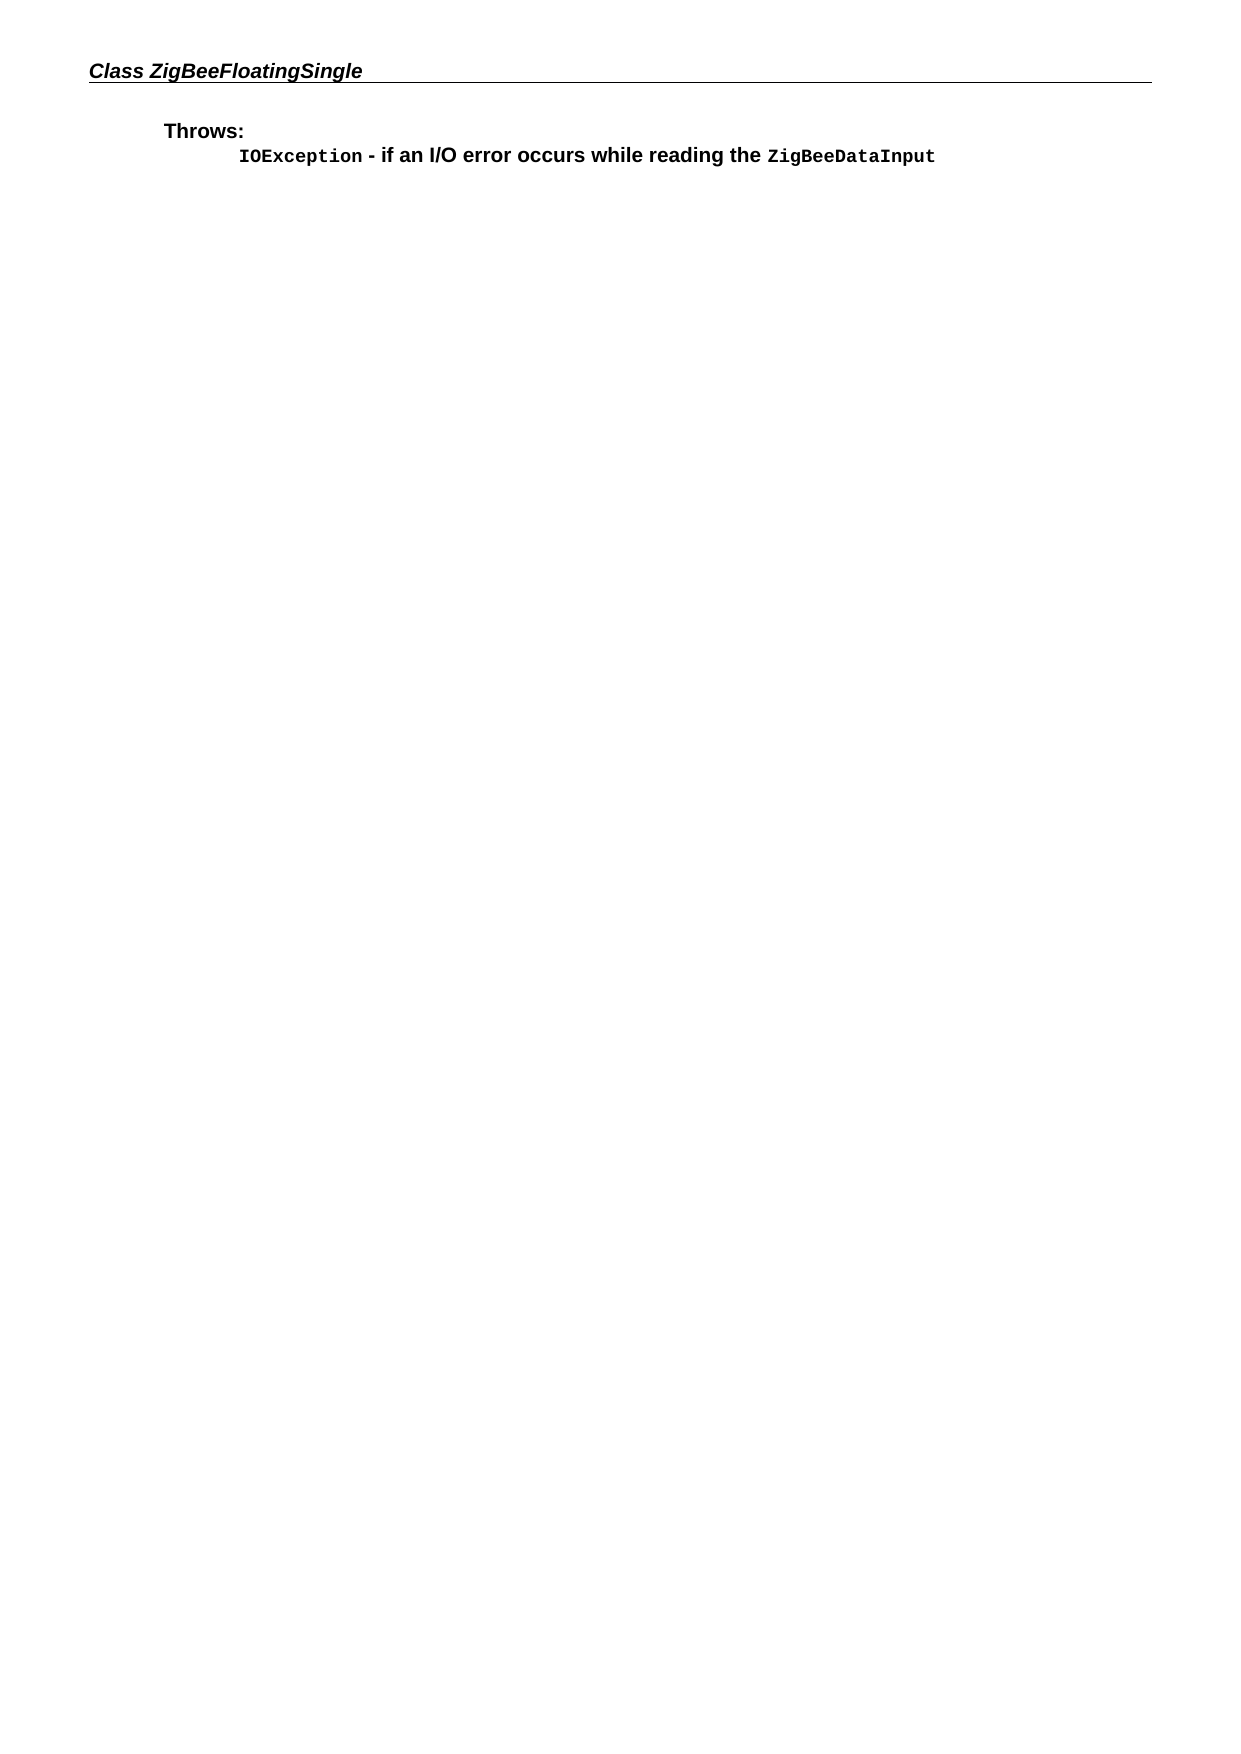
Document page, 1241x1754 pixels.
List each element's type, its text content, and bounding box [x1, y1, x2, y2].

text IOException - if an I/O error occurs while reading the ZigBeeDataInput [238, 142, 1152, 168]
text Throws: [163, 118, 1152, 142]
